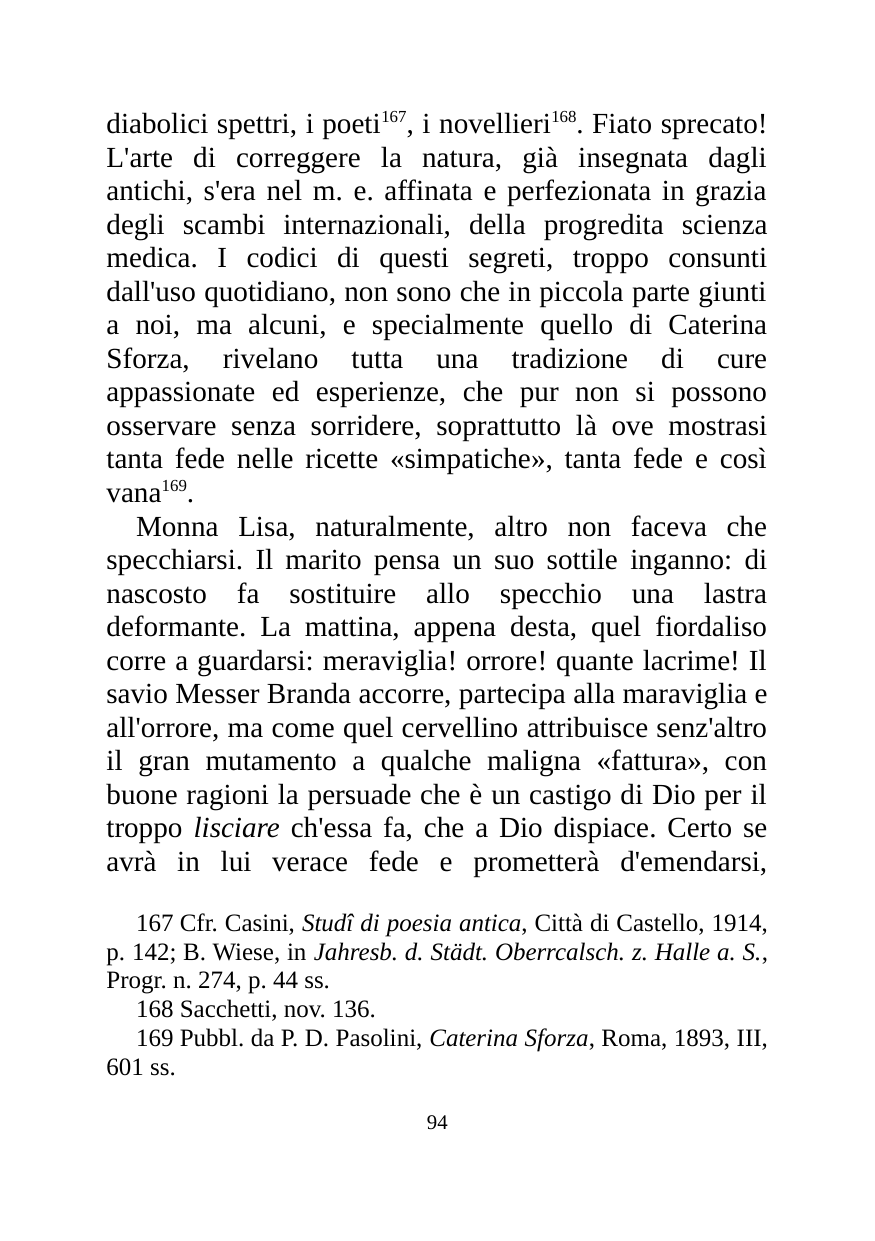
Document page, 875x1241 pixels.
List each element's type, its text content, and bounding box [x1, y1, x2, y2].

text Monna Lisa, naturalmente, altro non faceva che specchiarsi. Il marito pensa un suo sottile inganno: di nascosto fa sostituire allo specchio una lastra deformante. La mattina, appena desta, quel fiordaliso corre a guardarsi: meraviglia! orrore! quante lacrime! Il savio Messer Branda accorre, partecipa alla maraviglia e all'orrore, ma come quel cervellino attribuisce senz'altro il gran mutamento a qualche maligna «fattura», con buone ragioni la persuade che è un castigo di Dio per il troppo lisciare ch'essa fa, che a Dio dispiace. Certo se avrà in lui verace fede e prometterà d'emendarsi, [106, 509, 768, 878]
text diabolici spettri, i poeti, i novellieri. Fiato sprecato! L'arte di correggere la natura, già insegnata dagli antichi, s'era nel m. e. affinata e perfezionata in grazia degli scambi internazionali, della progredita scienza medica. I codici di questi segreti, troppo consunti dall'uso quotidiano, non sono che in piccola parte giunti a noi, ma alcuni, e specialmente quello di Caterina Sforza, rivelano tutta una tradizione di cure appassionate ed esperienze, che pur non si possono osservare senza sorridere, soprattutto là ove mostrasi tanta fede nelle ricette «simpatiche», tanta fede e così vana. [106, 106, 768, 509]
text Cfr. Casini, Studî di poesia antica, Città di Castello, 1914, p. 142; B. Wiese, in Jahresb. d. Städt. Oberrcalsch. z. Halle a. S., Progr. n. 274, p. 44 ss. [106, 908, 768, 994]
text Sacchetti, nov. 136. [106, 994, 768, 1023]
text Pubbl. da P. D. Pasolini, Caterina Sforza, Roma, 1893, III, 601 ss. [106, 1023, 768, 1080]
